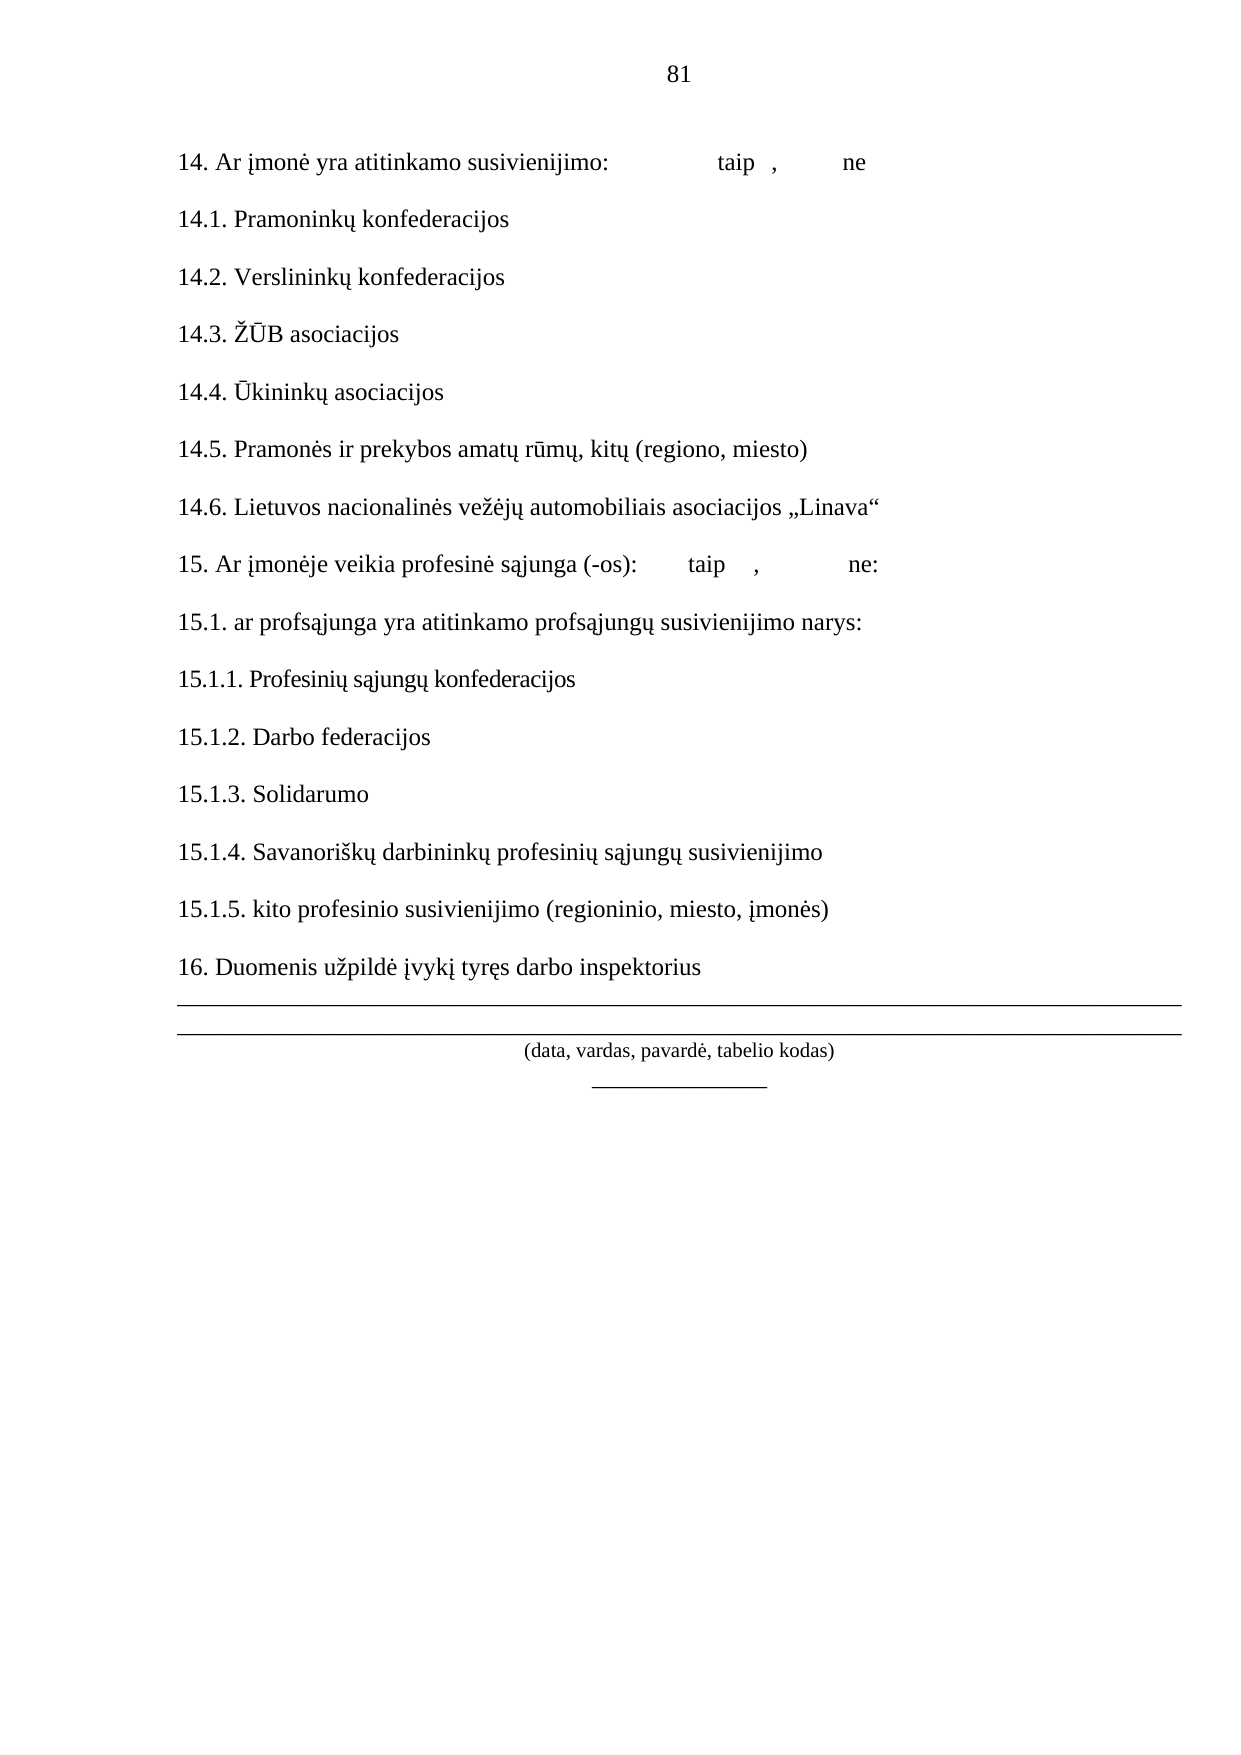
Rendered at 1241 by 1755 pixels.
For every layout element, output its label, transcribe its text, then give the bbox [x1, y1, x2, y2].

text (data, vardas, pavardė, tabelio kodas) [177, 1038, 1181, 1062]
text 15.1.1. Profesinių sąjungų konfederacijos ⁪ [177, 664, 1181, 693]
text 15. Ar įmonėje veikia profesinė sąjunga (-os): taip ⁪, ne: ⁪ [177, 549, 1181, 578]
text 14.5. Pramonės ir prekybos amatų rūmų, kitų (regiono, miesto) ⁪ [177, 434, 1181, 463]
text 14.2. Verslininkų konfederacijos ⁪ [177, 262, 1181, 291]
text 14.4. Ūkininkų asociacijos ⁪ [177, 377, 1181, 406]
text 14.1. Pramoninkų konfederacijos ⁪ [177, 204, 1181, 233]
text 15.1. ar profsąjunga yra atitinkamo profsąjungų susivienijimo narys: [177, 607, 1181, 636]
text 15.1.4. Savanoriškų darbininkų profesinių sąjungų susivienijimo ⁪ [177, 837, 1181, 866]
text 14.6. Lietuvos nacionalinės vežėjų automobiliais asociacijos „Linava“ ⁪ [177, 492, 1181, 521]
text 15.1.2. Darbo federacijos ⁪ [177, 722, 1181, 751]
text 15.1.5. kito profesinio susivienijimo (regioninio, miesto, įmonės) ⁪ [177, 894, 1181, 923]
text ______________ [177, 1062, 1181, 1091]
text 14. Ar įmonė yra atitinkamo susivienijimo: taip ⁪, ne ⁪ [177, 147, 1181, 176]
text 15.1.3. Solidarumo ⁪ [177, 779, 1181, 808]
text 16. Duomenis užpildė įvykį tyręs darbo inspektorius ⁪⁪⁪⁪⁪ [177, 952, 1181, 981]
text 14.3. ŽŪB asociacijos ⁪ [177, 319, 1181, 348]
